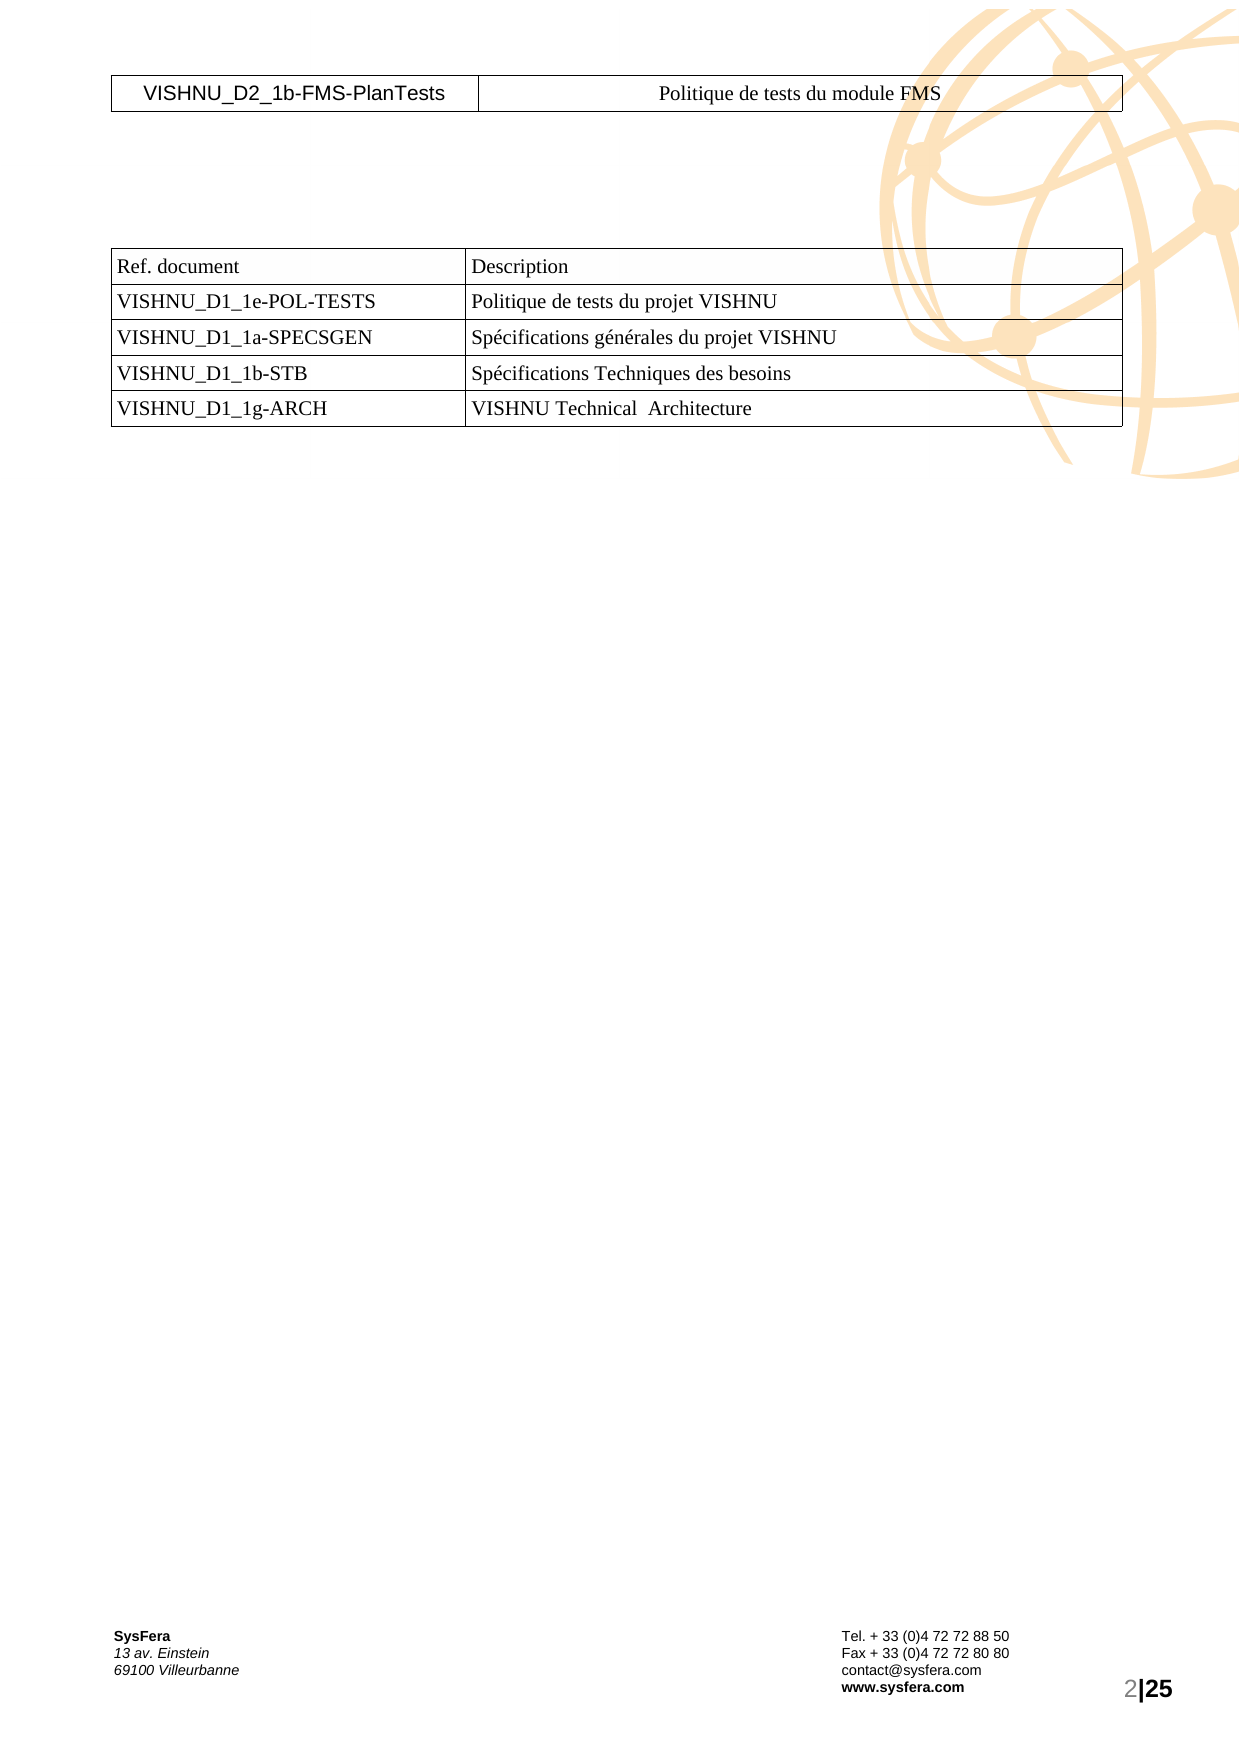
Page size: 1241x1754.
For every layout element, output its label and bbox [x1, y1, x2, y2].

picture [1, 9, 1239, 479]
